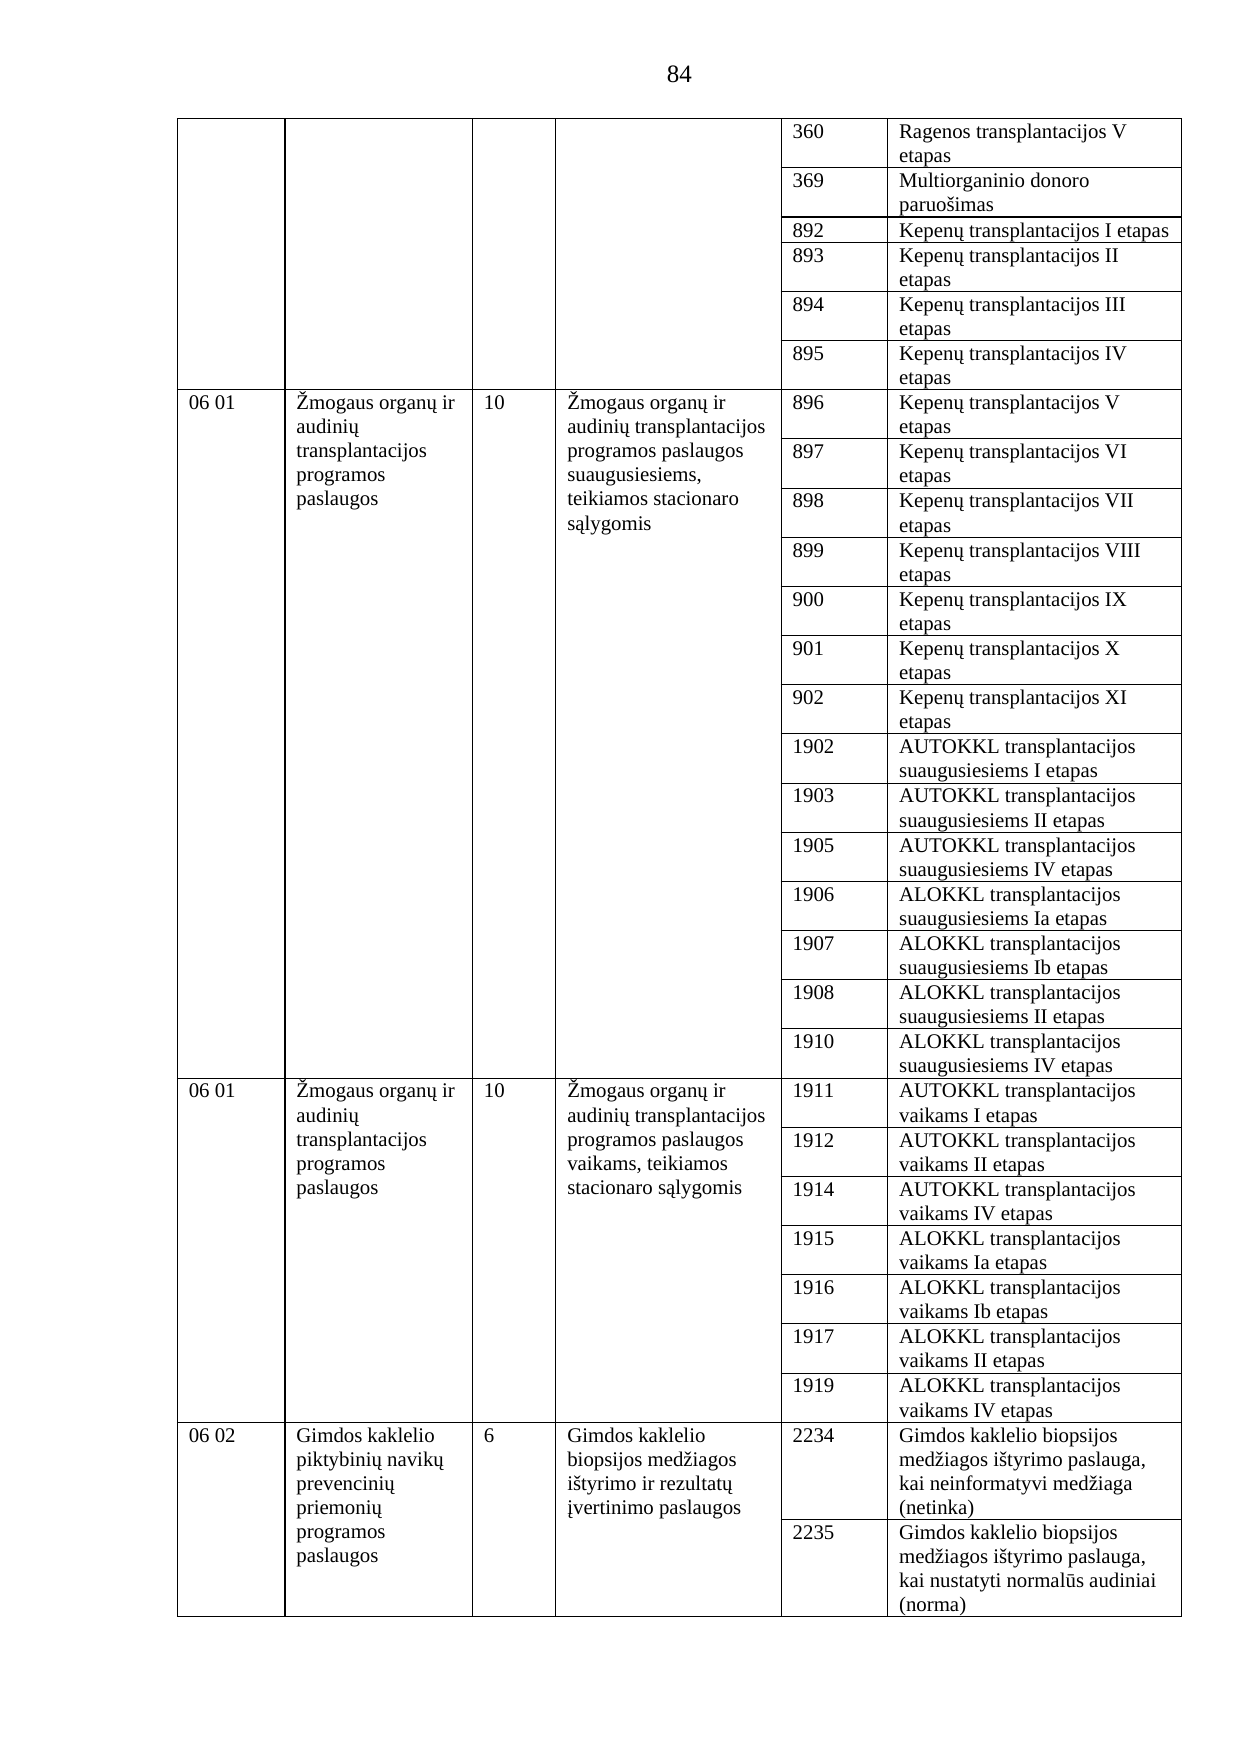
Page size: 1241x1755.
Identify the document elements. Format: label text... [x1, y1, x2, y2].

table_cell ALOKKL transplantacijos suaugusiesiems IV etapas [888, 1029, 1181, 1077]
table_cell 1903 [782, 784, 887, 832]
table_cell 10 [473, 390, 555, 1077]
table_cell ALOKKL transplantacijos vaikams II etapas [888, 1324, 1181, 1372]
table_cell ALOKKL transplantacijos suaugusiesiems Ib etapas [888, 931, 1181, 979]
table_cell 6 [473, 1423, 555, 1616]
table_cell AUTOKKL transplantacijos suaugusiesiems I etapas [888, 734, 1181, 782]
table_cell Žmogaus organų ir audinių transplantacijos programos paslaugos suaugusiesiems, teikiamos stacionaro sąlygomis [556, 390, 781, 1077]
table_cell Kepenų transplantacijos III etapas [888, 292, 1181, 340]
table_cell [286, 119, 472, 389]
table_cell 900 [782, 587, 887, 635]
table_cell Gimdos kaklelio biopsijos medžiagos ištyrimo ir rezultatų įvertinimo paslaugos [556, 1423, 781, 1616]
table_cell 06 02 [178, 1423, 284, 1616]
table_cell 1916 [782, 1275, 887, 1323]
table_cell 901 [782, 636, 887, 684]
table_cell 06 01 [178, 390, 284, 1077]
table_cell [178, 119, 284, 389]
table_cell Kepenų transplantacijos II etapas [888, 243, 1181, 291]
table_cell 10 [473, 1079, 555, 1422]
table_cell Kepenų transplantacijos VII etapas [888, 489, 1181, 537]
table_cell 2235 [782, 1520, 887, 1616]
table_cell 1914 [782, 1177, 887, 1225]
table_cell Kepenų transplantacijos VIII etapas [888, 538, 1181, 586]
table_cell AUTOKKL transplantacijos vaikams I etapas [888, 1079, 1181, 1127]
table_cell Žmogaus organų ir audinių transplantacijos programos paslaugos [286, 390, 472, 1077]
table_cell 1911 [782, 1079, 887, 1127]
table_cell 369 [782, 168, 887, 216]
table_cell Kepenų transplantacijos IX etapas [888, 587, 1181, 635]
table_cell 1908 [782, 980, 887, 1028]
table_cell 897 [782, 439, 887, 487]
table_cell 1910 [782, 1029, 887, 1077]
table_cell 894 [782, 292, 887, 340]
table_cell Žmogaus organų ir audinių transplantacijos programos paslaugos [286, 1079, 472, 1422]
table_cell 892 [782, 218, 887, 242]
table_cell Gimdos kaklelio biopsijos medžiagos ištyrimo paslauga, kai neinformatyvi medžiaga (netinka) [888, 1423, 1181, 1519]
table_cell AUTOKKL transplantacijos vaikams IV etapas [888, 1177, 1181, 1225]
table_cell [473, 119, 555, 389]
table_cell ALOKKL transplantacijos vaikams IV etapas [888, 1374, 1181, 1422]
table_cell Multiorganinio donoro paruošimas [888, 168, 1181, 216]
table_cell 893 [782, 243, 887, 291]
table_cell 896 [782, 390, 887, 438]
table_cell 1906 [782, 882, 887, 930]
table_cell 1919 [782, 1374, 887, 1422]
table_cell 1917 [782, 1324, 887, 1372]
table_cell Ragenos transplantacijos V etapas [888, 119, 1181, 167]
table_cell ALOKKL transplantacijos vaikams Ib etapas [888, 1275, 1181, 1323]
table_cell Žmogaus organų ir audinių transplantacijos programos paslaugos vaikams, teikiamos stacionaro sąlygomis [556, 1079, 781, 1422]
table_cell AUTOKKL transplantacijos suaugusiesiems II etapas [888, 784, 1181, 832]
table_cell Kepenų transplantacijos XI etapas [888, 685, 1181, 733]
table_cell 898 [782, 489, 887, 537]
table_cell 1907 [782, 931, 887, 979]
table_cell 895 [782, 341, 887, 389]
table_cell 360 [782, 119, 887, 167]
table_cell ALOKKL transplantacijos vaikams Ia etapas [888, 1226, 1181, 1274]
table_cell 2234 [782, 1423, 887, 1519]
table_cell Kepenų transplantacijos IV etapas [888, 341, 1181, 389]
table_cell Kepenų transplantacijos VI etapas [888, 439, 1181, 487]
table_cell 899 [782, 538, 887, 586]
table_cell 1902 [782, 734, 887, 782]
table_cell 902 [782, 685, 887, 733]
table_cell [556, 119, 781, 389]
table_cell ALOKKL transplantacijos suaugusiesiems II etapas [888, 980, 1181, 1028]
table_cell 1915 [782, 1226, 887, 1274]
table_cell 06 01 [178, 1079, 284, 1422]
table_cell Kepenų transplantacijos I etapas [888, 218, 1181, 242]
table_cell Kepenų transplantacijos V etapas [888, 390, 1181, 438]
table_cell Kepenų transplantacijos X etapas [888, 636, 1181, 684]
table_cell AUTOKKL transplantacijos vaikams II etapas [888, 1128, 1181, 1176]
table_cell ALOKKL transplantacijos suaugusiesiems Ia etapas [888, 882, 1181, 930]
table_cell 1905 [782, 833, 887, 881]
table_cell Gimdos kaklelio piktybinių navikų prevencinių priemonių programos paslaugos [286, 1423, 472, 1616]
table_cell AUTOKKL transplantacijos suaugusiesiems IV etapas [888, 833, 1181, 881]
table_cell Gimdos kaklelio biopsijos medžiagos ištyrimo paslauga, kai nustatyti normalūs audiniai (norma) [888, 1520, 1181, 1616]
table_cell 1912 [782, 1128, 887, 1176]
